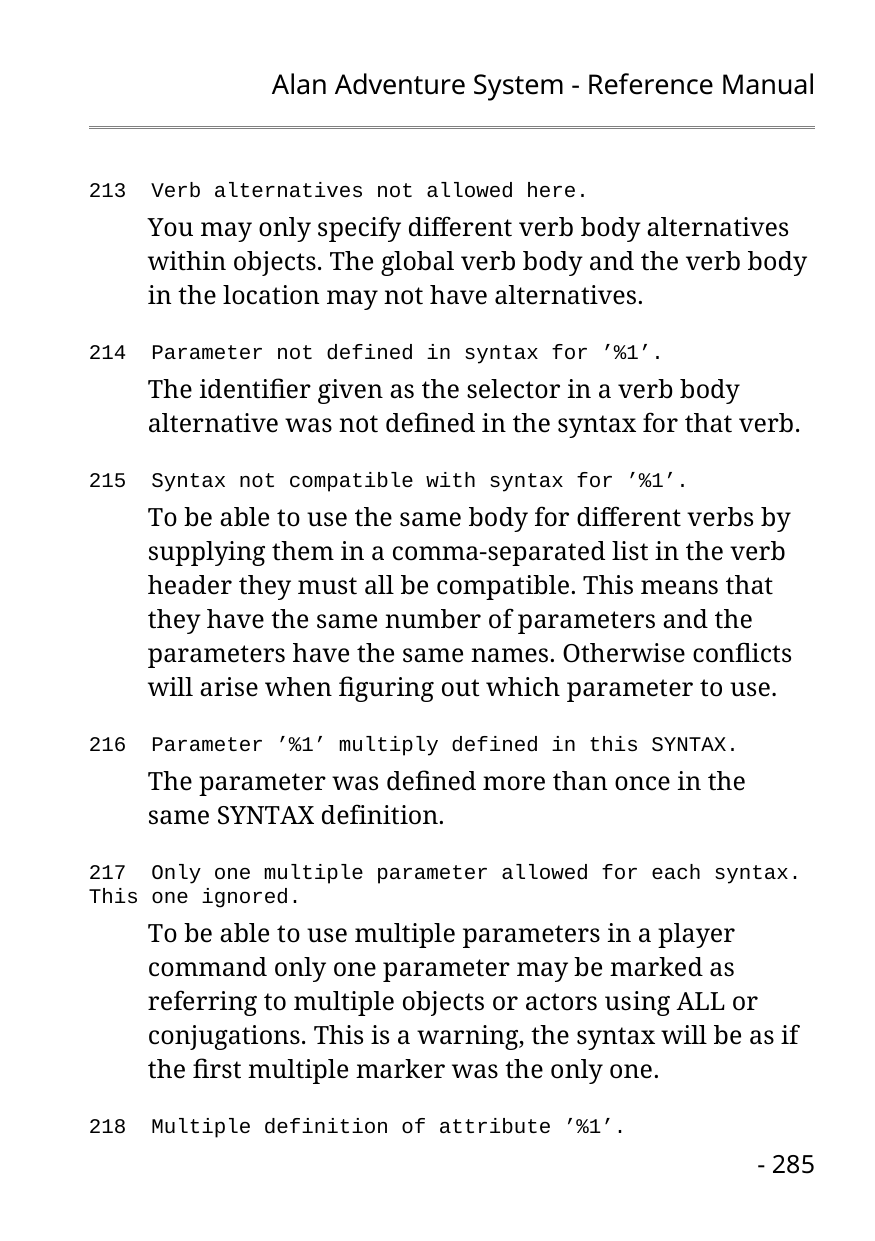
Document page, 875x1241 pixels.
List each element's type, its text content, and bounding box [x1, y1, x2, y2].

text To be able to use the same body for different verbs by supplying them in a comma-separated list in the verb header they must all be compat­ible. This means that they have the same number of parameters and the parameters have the same names. Otherwise conflicts will arise when figuring out which parameter to use. [148, 500, 815, 704]
text 214 Parameter not defined in syntax for ’%1’. [88, 342, 815, 366]
text 215 Syntax not compatible with syntax for ’%1’. [88, 470, 815, 494]
text The parameter was defined more than once in the same SYNTAX def­inition. [148, 764, 815, 832]
text You may only specify different verb body alternatives within objects. The global verb body and the verb body in the location may not have alternatives. [148, 210, 815, 312]
text To be able to use multiple parameters in a player command only one parameter may be marked as referring to multiple objects or actors us­ing ALL or conjugations. This is a warning, the syntax will be as if the first multiple marker was the only one. [148, 916, 815, 1086]
text 213 Verb alternatives not allowed here. [88, 180, 815, 204]
text 218 Multiple definition of attribute ’%1’. [88, 1116, 815, 1139]
text 217 Only one multiple parameter allowed for each syntax. This one ignored. [88, 862, 815, 910]
text The identifier given as the selector in a verb body alternative was not defined in the syntax for that verb. [148, 372, 815, 440]
text 216 Parameter ’%1’ multiply defined in this SYNTAX. [88, 734, 815, 758]
